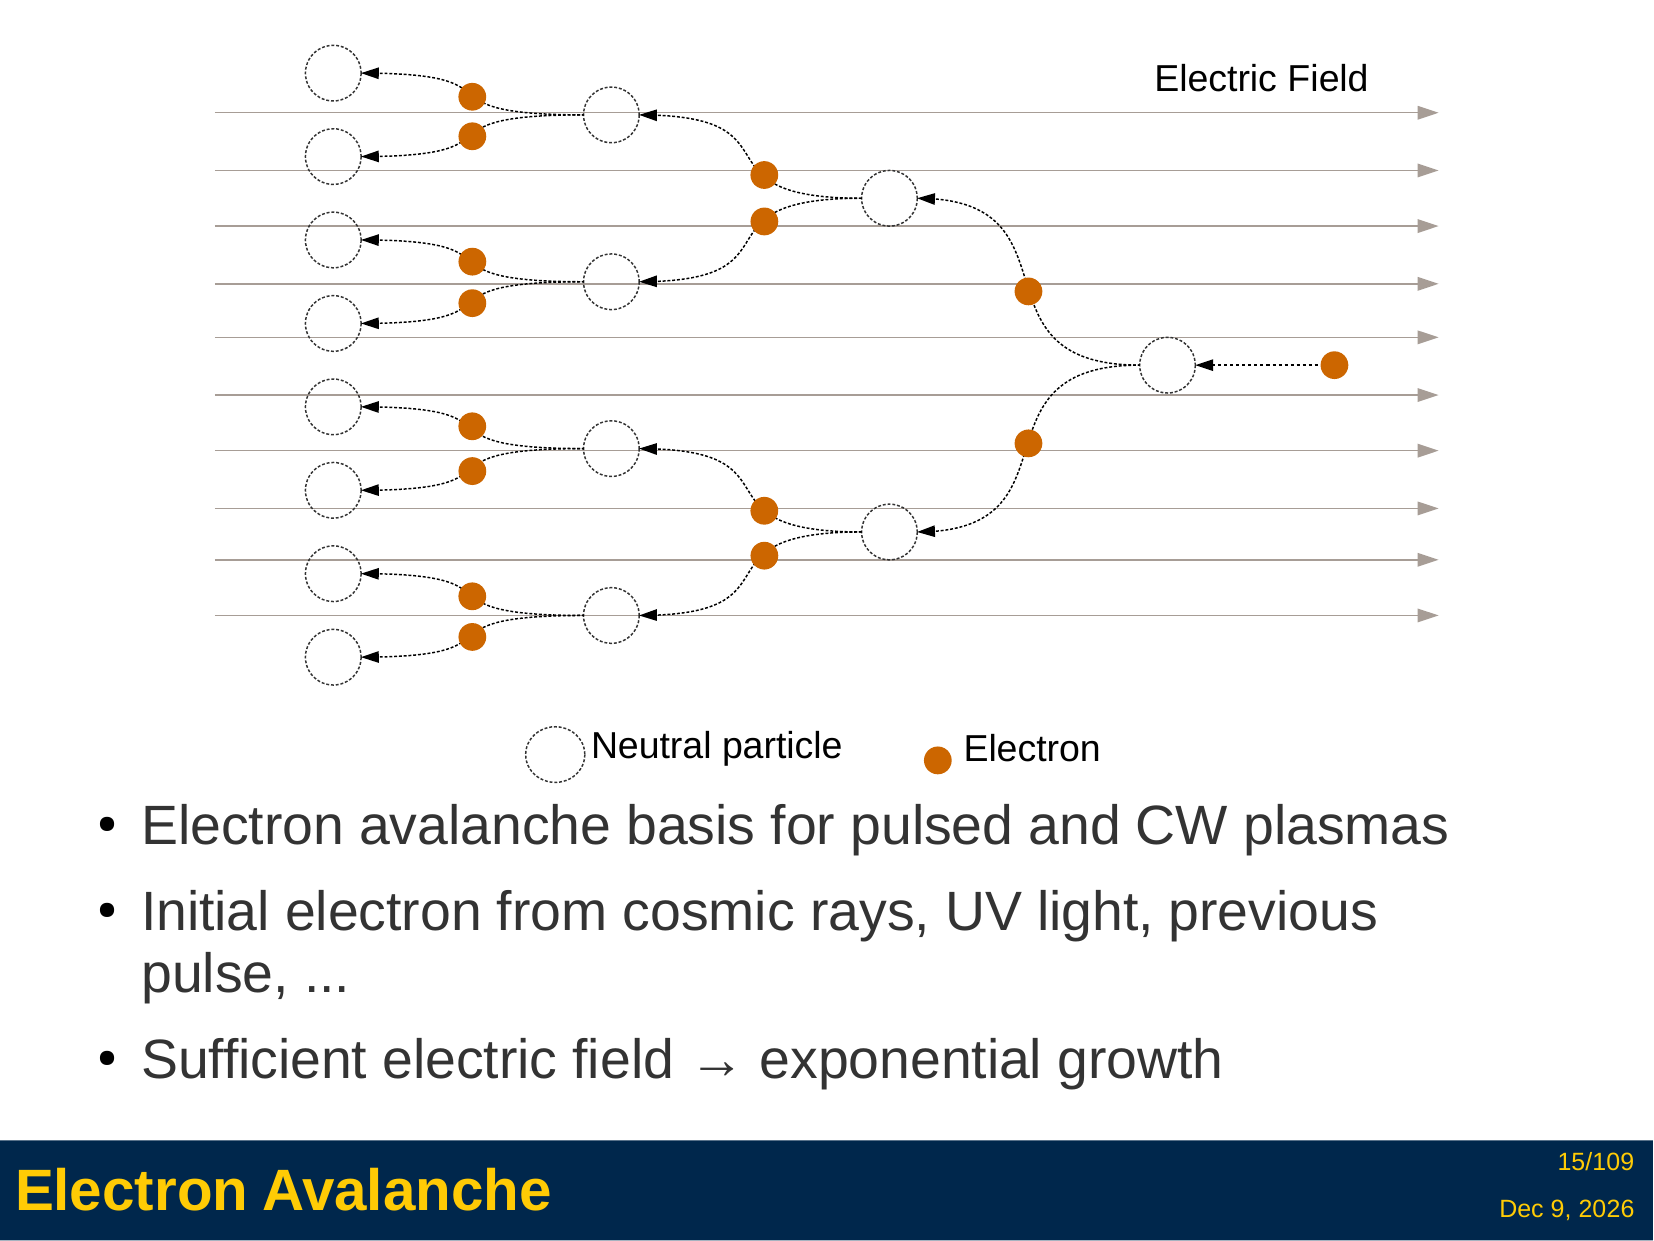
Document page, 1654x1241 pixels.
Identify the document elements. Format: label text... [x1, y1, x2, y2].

text_box [750, 496, 779, 525]
text_box [1014, 277, 1043, 306]
text_box [458, 247, 487, 276]
list Electron avalanche basis for pulsed and CW plasmas Initial electron from cosmic rays, UV light, previous pulse, ... Sufficient electric field → exponential growth [82, 792, 1571, 1092]
text_box [458, 289, 487, 318]
title Electron Avalanche [14, 1140, 1380, 1241]
text_box Electric Field [1139, 50, 1439, 123]
text_box Neutral particle [575, 715, 875, 790]
text_box [750, 541, 779, 570]
text_box [750, 161, 779, 189]
text_box [458, 82, 487, 111]
text_box Electron [948, 719, 1128, 792]
text_box [458, 582, 487, 611]
text_box [923, 746, 952, 775]
text_box [750, 207, 779, 236]
text_box [458, 122, 487, 151]
text_box [1320, 351, 1349, 380]
text_box [1014, 429, 1043, 458]
text_box [458, 412, 487, 441]
text_box [458, 623, 487, 651]
text_box [458, 457, 487, 486]
